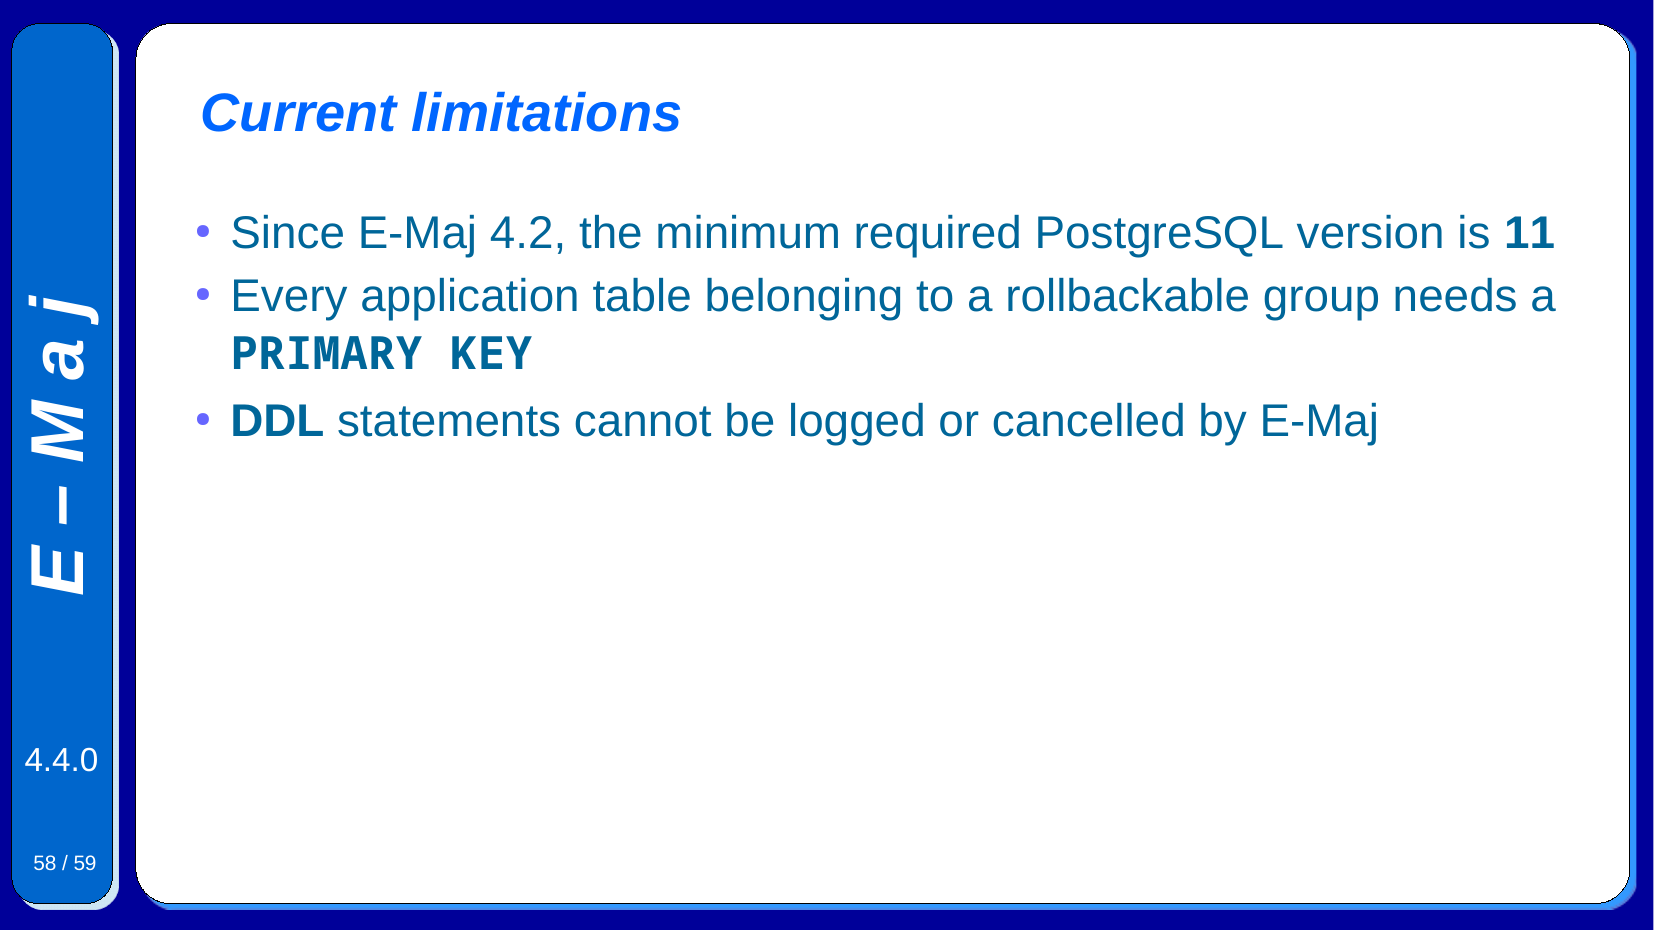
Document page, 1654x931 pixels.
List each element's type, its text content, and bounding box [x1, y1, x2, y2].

title Current limitations [200, 34, 1575, 191]
list Since E-Maj 4.2, the minimum required PostgreSQL version is 11 Every application table belonging to a rollbackable group needs a PRIMARY KEY DDL statements cannot be logged or cancelled by E-Maj [177, 206, 1587, 827]
